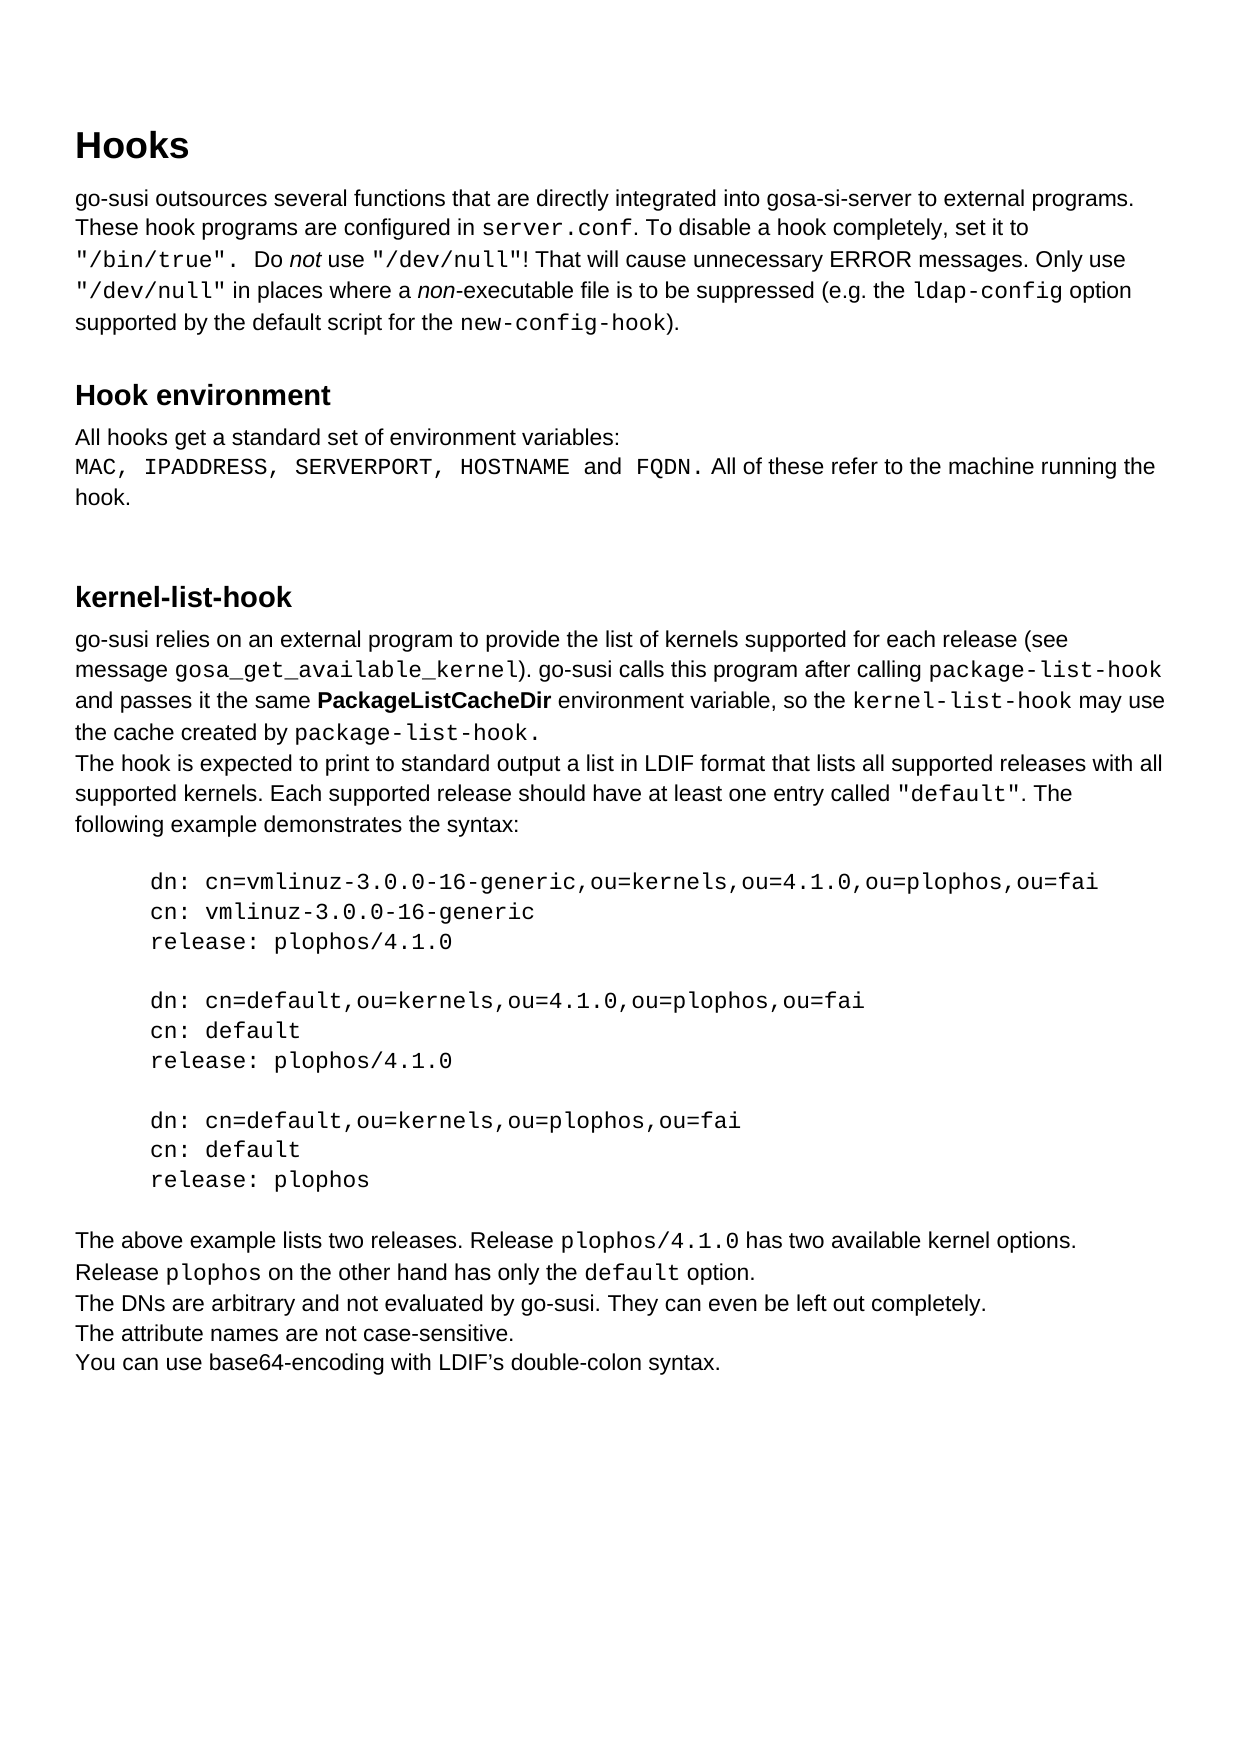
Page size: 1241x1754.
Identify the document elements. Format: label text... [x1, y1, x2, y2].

text The above example lists two releases. Release plophos/4.1.0 has two available kernel options. Release plophos on the other hand has only the default option. [75, 1228, 1165, 1287]
text go-susi relies on an external program to provide the list of kernels supported for each release (see message gosa_get_available_kernel). go-susi calls this program after calling package-list-hook and passes it the same PackageListCacheDir environment variable, so the kernel-list-hook may use the cache created by package-list-hook. [75, 627, 1165, 747]
text go-susi outsources several functions that are directly integrated into gosa-si-server to external programs. These hook programs are configured in server.conf. To disable a hook completely, set it to "/bin/true". Do not use "/dev/null"! That will cause unnecessary ERROR messages. Only use "/dev/null" in places where a non-executable file is to be suppressed (e.g. the ldap-config option supported by the default script for the new-config-hook). [75, 186, 1165, 337]
text MAC, IPADDRESS, SERVERPORT, HOSTNAME and FQDN. All of these refer to the machine running the hook. [75, 454, 1165, 511]
text dn: cn=default,ou=kernels,ou=plophos,ou=fai [150, 1109, 1165, 1135]
text All hooks get a standard set of environment variables: [75, 424, 1165, 450]
text dn: cn=default,ou=kernels,ou=4.1.0,ou=plophos,ou=fai [150, 990, 1165, 1016]
subtitle kernel-list-hook [75, 581, 1165, 614]
subtitle Hooks [75, 125, 1165, 167]
text cn: vmlinuz-3.0.0-16-generic [150, 901, 1165, 926]
subtitle Hook environment [75, 379, 1165, 411]
text release: plophos/4.1.0 [150, 930, 1165, 956]
text cn: default [150, 1139, 1165, 1165]
text You can use base64-encoding with LDIF’s double-colon syntax. [75, 1350, 1165, 1375]
text dn: cn=vmlinuz-3.0.0-16-generic,ou=kernels,ou=4.1.0,ou=plophos,ou=fai [150, 871, 1165, 897]
text The hook is expected to print to standard output a list in LDIF format that lists all supported releases with all supported kernels. Each supported release should have at least one entry called "default". The following example demonstrates the syntax: [75, 751, 1165, 838]
text The attribute names are not case-sensitive. [75, 1320, 1165, 1346]
text cn: default [150, 1020, 1165, 1046]
text The DNs are arbitrary and not evaluated by go-susi. They can even be left out completely. [75, 1291, 1165, 1317]
text release: plophos/4.1.0 [150, 1049, 1165, 1075]
text release: plophos [150, 1169, 1165, 1194]
